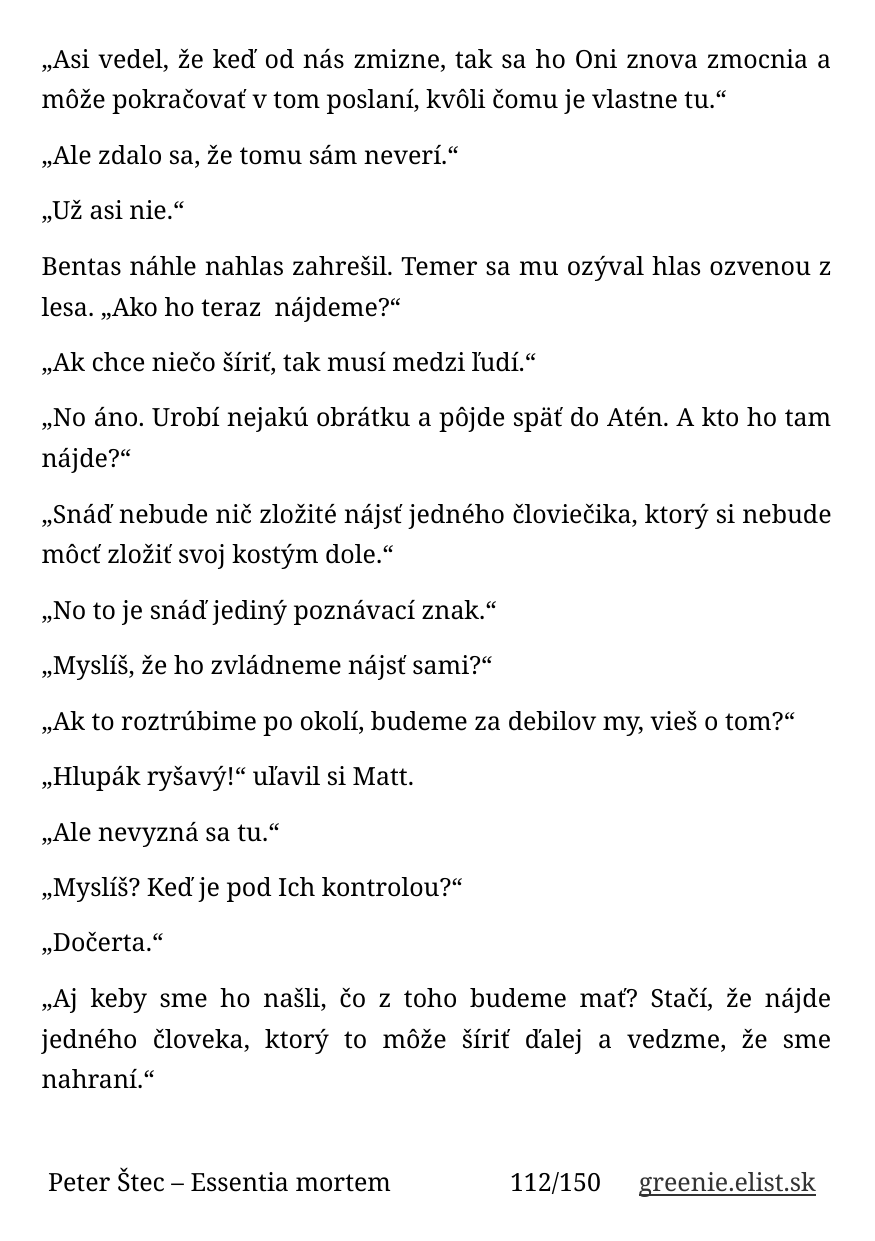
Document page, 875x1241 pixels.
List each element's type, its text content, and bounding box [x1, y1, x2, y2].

text „Snáď nebude nič zložité nájsť jedného človiečika, ktorý si nebude môcť zložiť svoj kostým dole.“ [41, 496, 833, 571]
text „No to je snáď jediný poznávací znak.“ [41, 593, 833, 627]
text Bentas náhle nahlas zahrešil. Temer sa mu ozýval hlas ozvenou z lesa. „Ako ho teraz nájdeme?“ [41, 248, 833, 323]
text „Ak chce niečo šíriť, tak musí medzi ľudí.“ [41, 345, 833, 379]
text „Asi vedel, že keď od nás zmizne, tak sa ho Oni znova zmocnia a môže pokračovať v tom poslaní, kvôli čomu je vlastne tu.“ [41, 41, 833, 116]
text „Myslíš? Keď je pod Ich kontrolou?“ [41, 870, 833, 904]
text „Ak to roztrúbime po okolí, budeme za debilov my, vieš o tom?“ [41, 703, 833, 737]
text „Dočerta.“ [41, 925, 833, 959]
text „Aj keby sme ho našli, čo z toho budeme mať? Stačí, že nájde jedného človeka, ktorý to môže šíriť ďalej a vedzme, že sme nahraní.“ [41, 981, 833, 1096]
text „Hlupák ryšavý!“ uľavil si Matt. [41, 759, 833, 793]
text „No áno. Urobí nejakú obrátku a pôjde späť do Atén. A kto ho tam nájde?“ [41, 400, 833, 475]
text „Už asi nie.“ [41, 193, 833, 227]
text „Myslíš, že ho zvládneme nájsť sami?“ [41, 648, 833, 682]
text „Ale zdalo sa, že tomu sám neverí.“ [41, 138, 833, 172]
text „Ale nevyzná sa tu.“ [41, 814, 833, 848]
